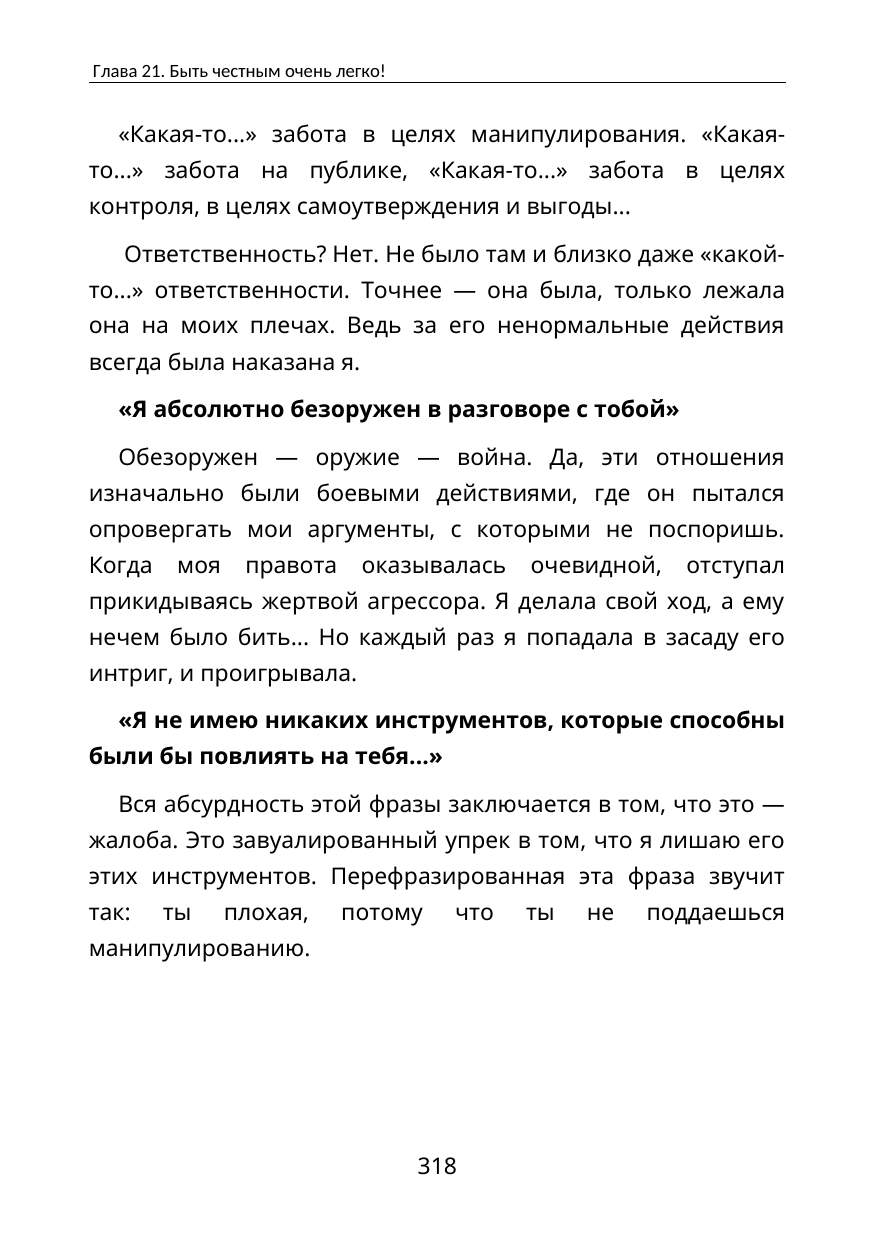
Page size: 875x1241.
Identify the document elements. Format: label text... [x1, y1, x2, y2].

text Ответственность? Нет. Не было там и близко даже «какой-то...» ответственности. Точнее — она была, только лежала она на моих плечах. Ведь за его ненормальные действия всегда была наказана я. [88, 238, 786, 377]
text «Я не имею никаких инструментов, которые способны были бы повлиять на тебя...» [88, 704, 786, 771]
text Обезоружен — оружие — война. Да, эти отношения изначально были боевыми действиями, где он пытался опровергать мои аргументы, с которыми не поспоришь. Когда моя правота оказывалась очевидной, отступал прикидываясь жертвой агрессора. Я делала свой ход, а ему нечем было бить... Но каждый раз я попадала в засаду его интриг, и проигрывала. [88, 441, 786, 688]
text Вся абсурдность этой фразы заключается в том, что это — жалоба. Это завуалированный упрек в том, что я лишаю его этих инструментов. Перефразированная эта фраза звучит так: ты плохая, потому что ты не поддаешься манипулированию. [88, 788, 786, 963]
text «Какая-то...» забота в целях манипулирования. «Какая-то...» забота на публике, «Какая-то...» забота в целях контроля, в целях самоутверждения и выгоды... [88, 118, 786, 221]
text «Я абсолютно безоружен в разговоре с тобой» [88, 393, 786, 424]
